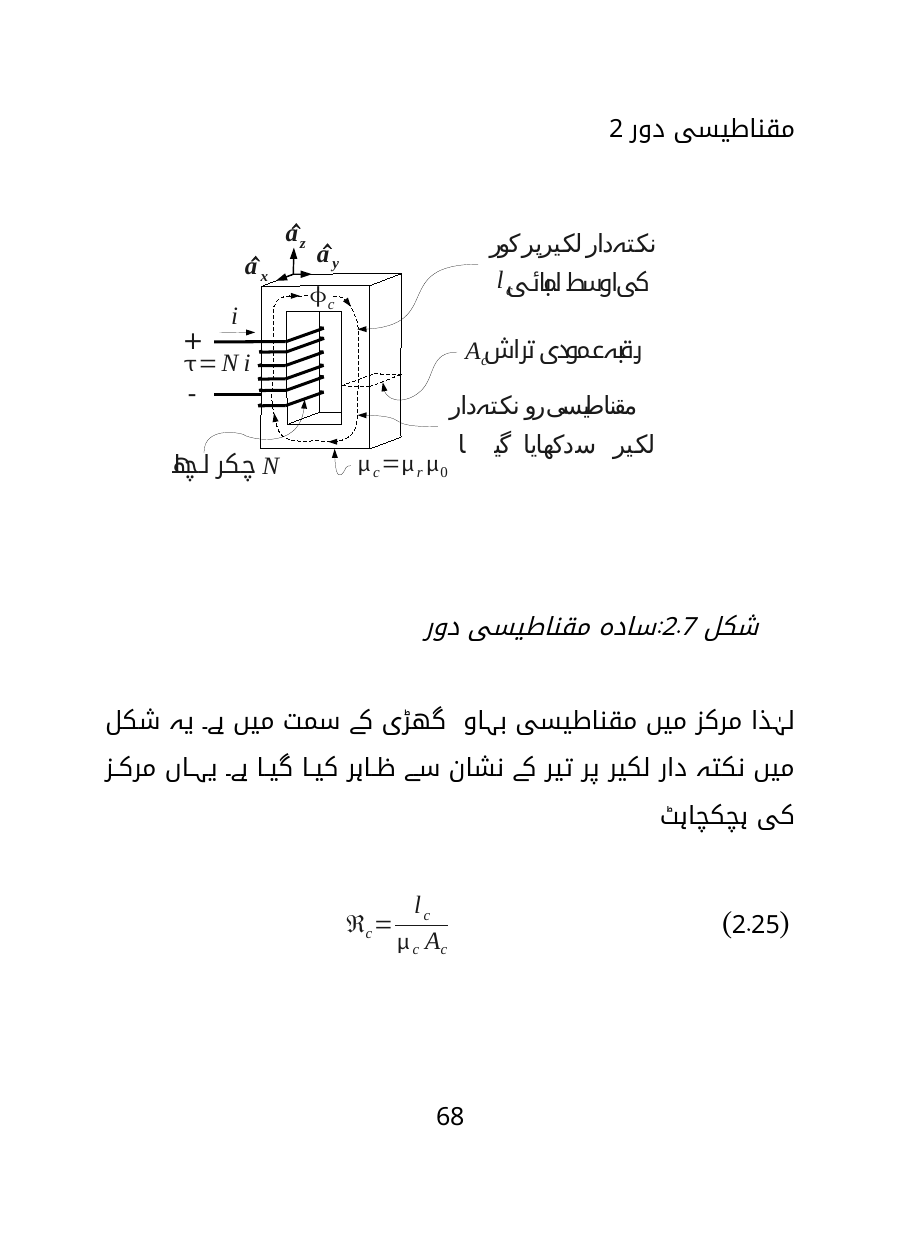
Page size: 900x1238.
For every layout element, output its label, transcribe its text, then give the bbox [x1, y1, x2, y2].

table_header (2.25) [681, 886, 795, 976]
text شکل 2.7:سادہ مقناطیسی دور [140, 195, 758, 651]
table_header [105, 886, 681, 976]
text لہٰذا مرکز میں مقناطیسی بہاو گھڑی کے سمت میں ہے۔ یہ شکل میں نکتہ دار لکیر پر تیر کے نشان سے ظاہر کیا گیا ہے۔ یہاں مرکز کی ہچکچاہٹ [105, 697, 795, 839]
